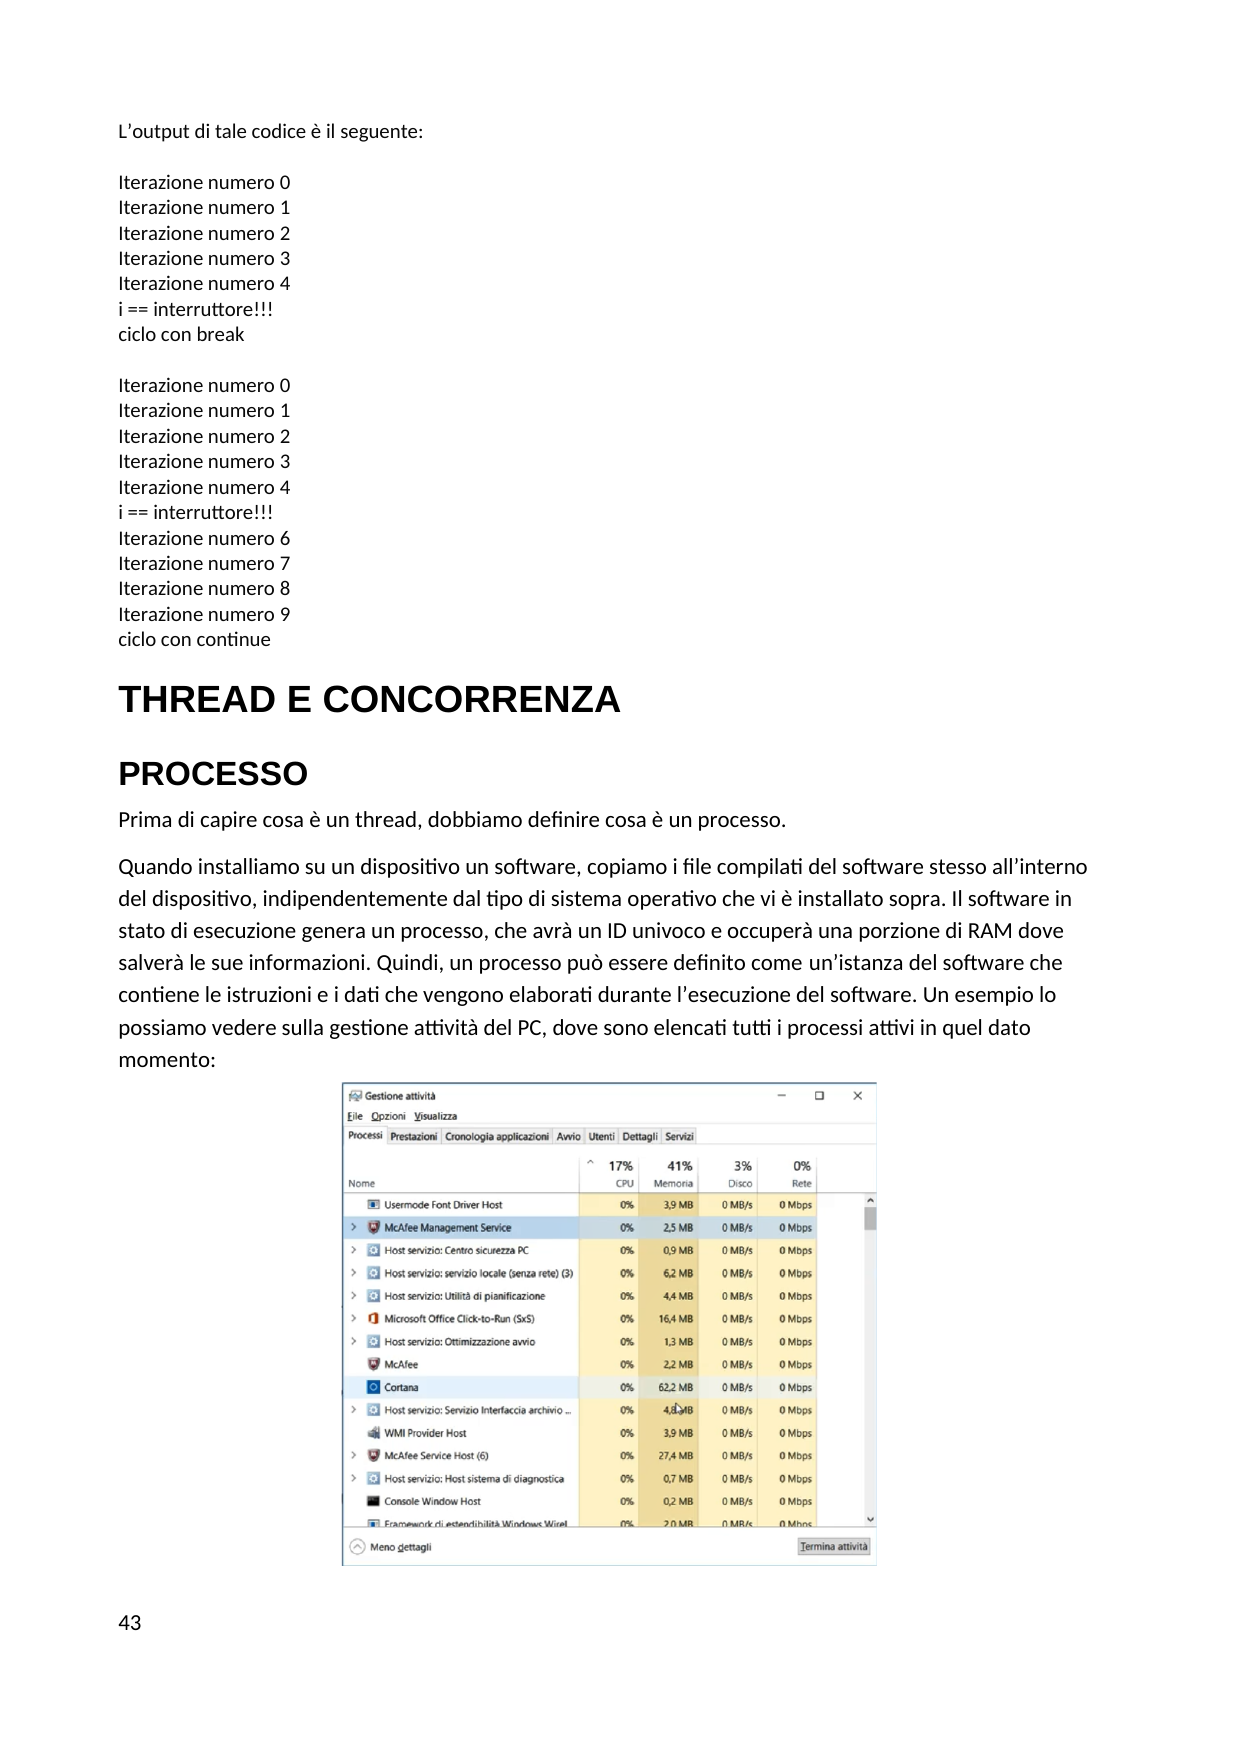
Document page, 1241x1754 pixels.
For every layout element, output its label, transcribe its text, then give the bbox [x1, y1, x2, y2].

text Iterazione numero 2 [118, 220, 1122, 245]
subtitle THREAD E CONCORRENZA [118, 677, 1122, 721]
text Iterazione numero 0 [118, 169, 1122, 194]
text Iterazione numero 3 [118, 245, 1122, 271]
text Iterazione numero 2 [118, 423, 1122, 448]
text Iterazione numero 1 [118, 398, 1122, 423]
text Quando installiamo su un dispositivo un software, copiamo i file compilati del software stesso all’interno del dispositivo, indipendentemente dal tipo di sistema operativo che vi è installato sopra. Il software in stato di esecuzione genera un processo, che avrà un ID univoco e occuperà una porzione di RAM dove salverà le sue informazioni. Quindi, un processo può essere definito come un’istanza del software che contiene le istruzioni e i dati che vengono elaborati durante l’esecuzione del software. Un esempio lo possiamo vedere sulla gestione attività del PC, dove sono elencati tutti i processi attivi in quel dato momento: [118, 852, 1122, 1073]
text Iterazione numero 1 [118, 194, 1122, 220]
text ciclo con break [118, 321, 1122, 347]
text Iterazione numero 3 [118, 448, 1122, 474]
subtitle PROCESSO [118, 754, 1122, 792]
text Prima di capire cosa è un thread, dobbiamo definire cosa è un processo. [118, 805, 1122, 833]
text i == interruttore!!! [118, 296, 1122, 321]
text Iterazione numero 6 [118, 525, 1122, 550]
text ciclo con continue [118, 626, 1122, 652]
text Iterazione numero 7 [118, 550, 1122, 576]
picture [341, 1082, 877, 1566]
text Iterazione numero 4 [118, 271, 1122, 296]
text L’output di tale codice è il seguente: [118, 118, 1122, 143]
text Iterazione numero 8 [118, 576, 1122, 601]
text Iterazione numero 0 [118, 372, 1122, 398]
text i == interruttore!!! [118, 499, 1122, 525]
text Iterazione numero 9 [118, 601, 1122, 626]
text Iterazione numero 4 [118, 474, 1122, 499]
